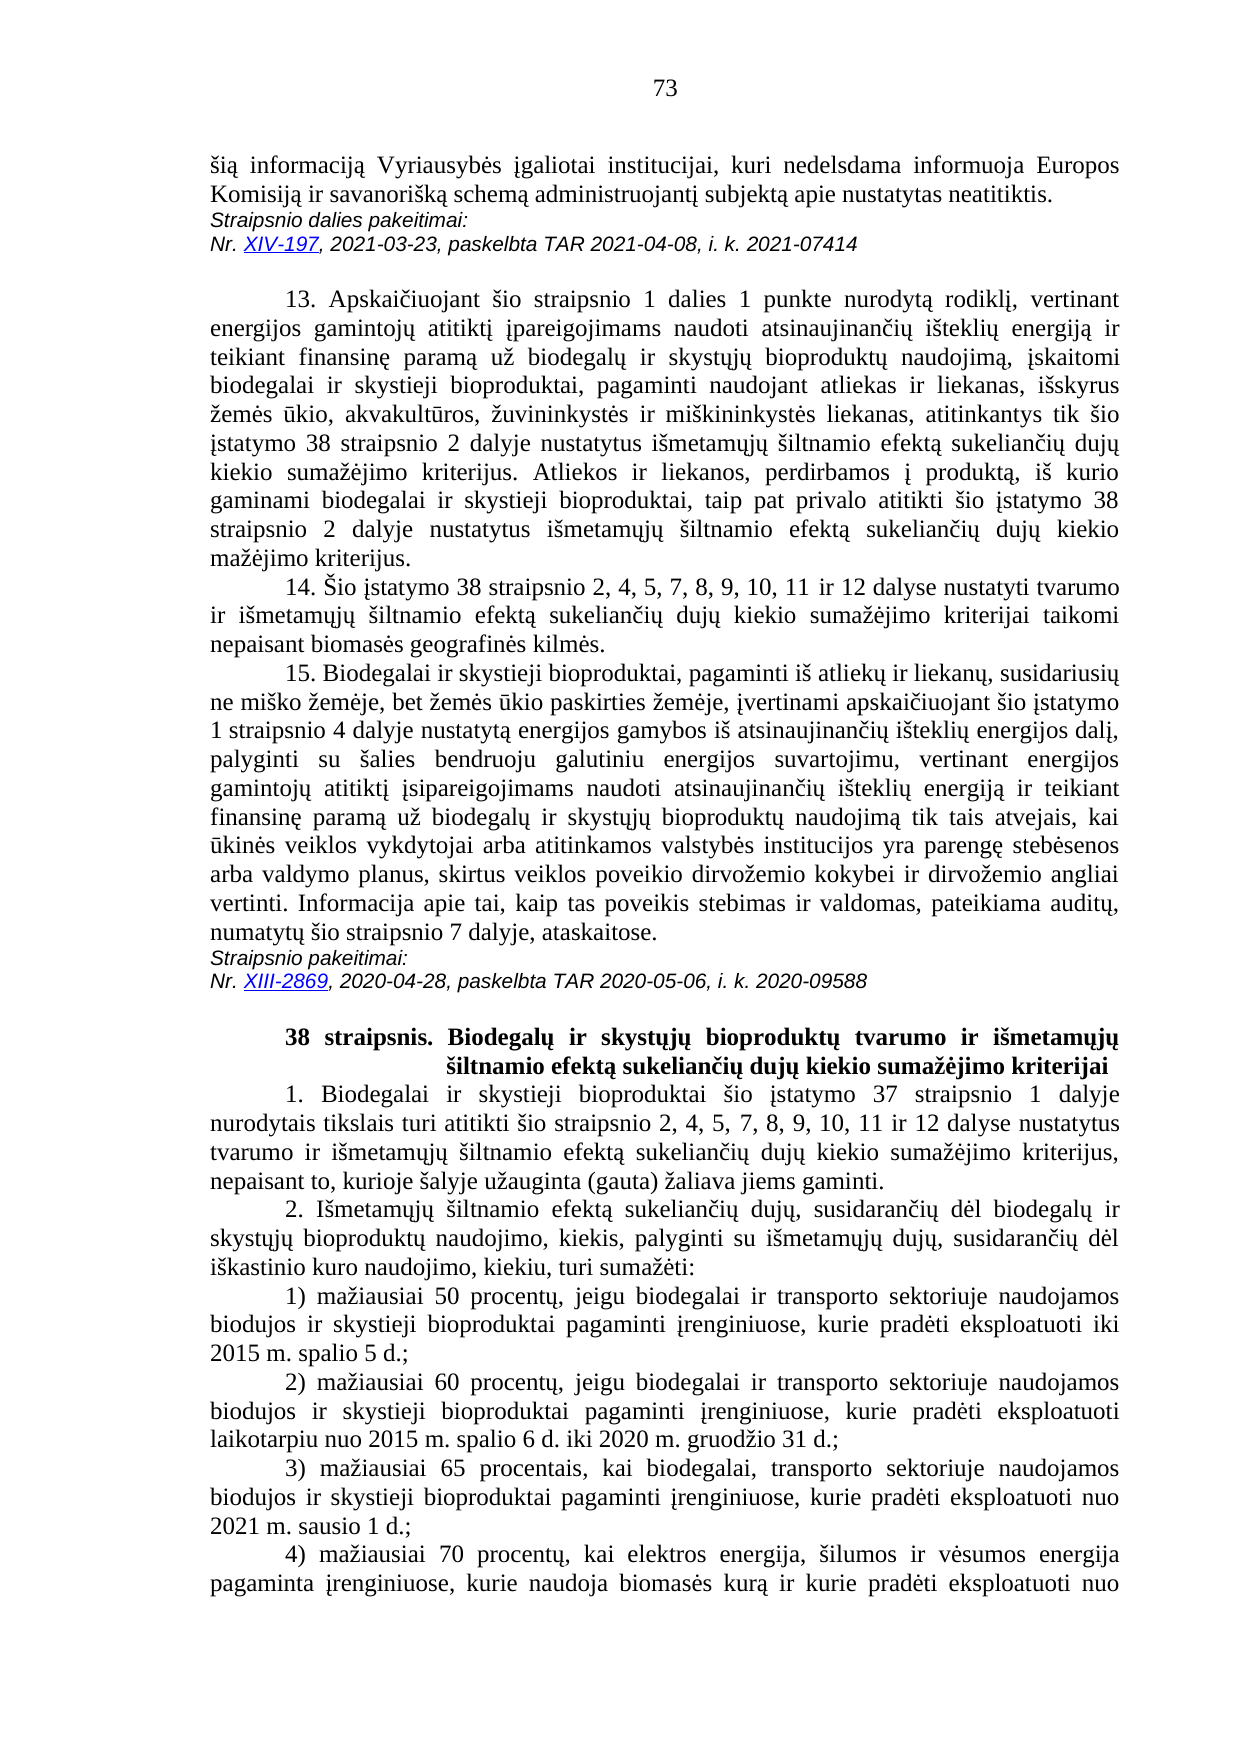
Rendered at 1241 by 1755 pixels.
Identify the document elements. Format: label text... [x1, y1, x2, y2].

text Nr. XIII-2869, 2020-04-28, paskelbta TAR 2020-05-06, i. k. 2020-09588 [210, 969, 1120, 993]
text 15. Biodegalai ir skystieji bioproduktai, pagaminti iš atliekų ir liekanų, susidariusių ne miško žemėje, bet žemės ūkio paskirties žemėje, įvertinami apskaičiuojant šio įstatymo 1 straipsnio 4 dalyje nustatytą energijos gamybos iš atsinaujinančių išteklių energijos dalį, palyginti su šalies bendruoju galutiniu energijos suvartojimu, vertinant energijos gamintojų atitiktį įsipareigojimams naudoti atsinaujinančių išteklių energiją ir teikiant finansinę paramą už biodegalų ir skystųjų bioproduktų naudojimą tik tais atvejais, kai ūkinės veiklos vykdytojai arba atitinkamos valstybės institucijos yra parengę stebėsenos arba valdymo planus, skirtus veiklos poveikio dirvožemio kokybei ir dirvožemio angliai vertinti. Informacija apie tai, kaip tas poveikis stebimas ir valdomas, pateikiama auditų, numatytų šio straipsnio 7 dalyje, ataskaitose. [210, 658, 1120, 945]
text Nr. XIV-197, 2021-03-23, paskelbta TAR 2021-04-08, i. k. 2021-07414 [210, 231, 1120, 255]
text 1. Biodegalai ir skystieji bioproduktai šio įstatymo 37 straipsnio 1 dalyje nurodytais tikslais turi atitikti šio straipsnio 2, 4, 5, 7, 8, 9, 10, 11 ir 12 dalyse nustatytus tvarumo ir išmetamųjų šiltnamio efektą sukeliančių dujų kiekio sumažėjimo kriterijus, nepaisant to, kurioje šalyje užauginta (gauta) žaliava jiems gaminti. [210, 1079, 1120, 1194]
text 4) mažiausiai 70 procentų, kai elektros energija, šilumos ir vėsumos energija pagaminta įrenginiuose, kurie naudoja biomasės kurą ir kurie pradėti eksploatuoti nuo [210, 1539, 1120, 1597]
text 13. Apskaičiuojant šio straipsnio 1 dalies 1 punkte nurodytą rodiklį, vertinant energijos gamintojų atitiktį įpareigojimams naudoti atsinaujinančių išteklių energiją ir teikiant finansinę paramą už biodegalų ir skystųjų bioproduktų naudojimą, įskaitomi biodegalai ir skystieji bioproduktai, pagaminti naudojant atliekas ir liekanas, išskyrus žemės ūkio, akvakultūros, žuvininkystės ir miškininkystės liekanas, atitinkantys tik šio įstatymo 38 straipsnio 2 dalyje nustatytus išmetamųjų šiltnamio efektą sukeliančių dujų kiekio sumažėjimo kriterijus. Atliekos ir liekanos, perdirbamos į produktą, iš kurio gaminami biodegalai ir skystieji bioproduktai, taip pat privalo atitikti šio įstatymo 38 straipsnio 2 dalyje nustatytus išmetamųjų šiltnamio efektą sukeliančių dujų kiekio mažėjimo kriterijus. [210, 284, 1120, 572]
text Straipsnio pakeitimai: [210, 945, 1120, 969]
text 1) mažiausiai 50 procentų, jeigu biodegalai ir transporto sektoriuje naudojamos biodujos ir skystieji bioproduktai pagaminti įrenginiuose, kurie pradėti eksploatuoti iki 2015 m. spalio 5 d.; [210, 1281, 1120, 1367]
text šią informaciją Vyriausybės įgaliotai institucijai, kuri nedelsdama informuoja Europos Komisiją ir savanorišką schemą administruojantį subjektą apie nustatytas neatitiktis. [210, 150, 1120, 207]
text 3) mažiausiai 65 procentais, kai biodegalai, transporto sektoriuje naudojamos biodujos ir skystieji bioproduktai pagaminti įrenginiuose, kurie pradėti eksploatuoti nuo 2021 m. sausio 1 d.; [210, 1453, 1120, 1539]
text 14. Šio įstatymo 38 straipsnio 2, 4, 5, 7, 8, 9, 10, 11 ir 12 dalyse nustatyti tvarumo ir išmetamųjų šiltnamio efektą sukeliančių dujų kiekio sumažėjimo kriterijai taikomi nepaisant biomasės geografinės kilmės. [210, 572, 1120, 658]
text 2. Išmetamųjų šiltnamio efektą sukeliančių dujų, susidarančių dėl biodegalų ir skystųjų bioproduktų naudojimo, kiekis, palyginti su išmetamųjų dujų, susidarančių dėl iškastinio kuro naudojimo, kiekiu, turi sumažėti: [210, 1194, 1120, 1281]
text 2) mažiausiai 60 procentų, jeigu biodegalai ir transporto sektoriuje naudojamos biodujos ir skystieji bioproduktai pagaminti įrenginiuose, kurie pradėti eksploatuoti laikotarpiu nuo 2015 m. spalio 6 d. iki 2020 m. gruodžio 31 d.; [210, 1367, 1120, 1453]
text 38 straipsnis. Biodegalų ir skystųjų bioproduktų tvarumo ir išmetamųjų šiltnamio efektą sukeliančių dujų kiekio sumažėjimo kriterijai [285, 1022, 1120, 1079]
text Straipsnio dalies pakeitimai: [210, 207, 1120, 231]
